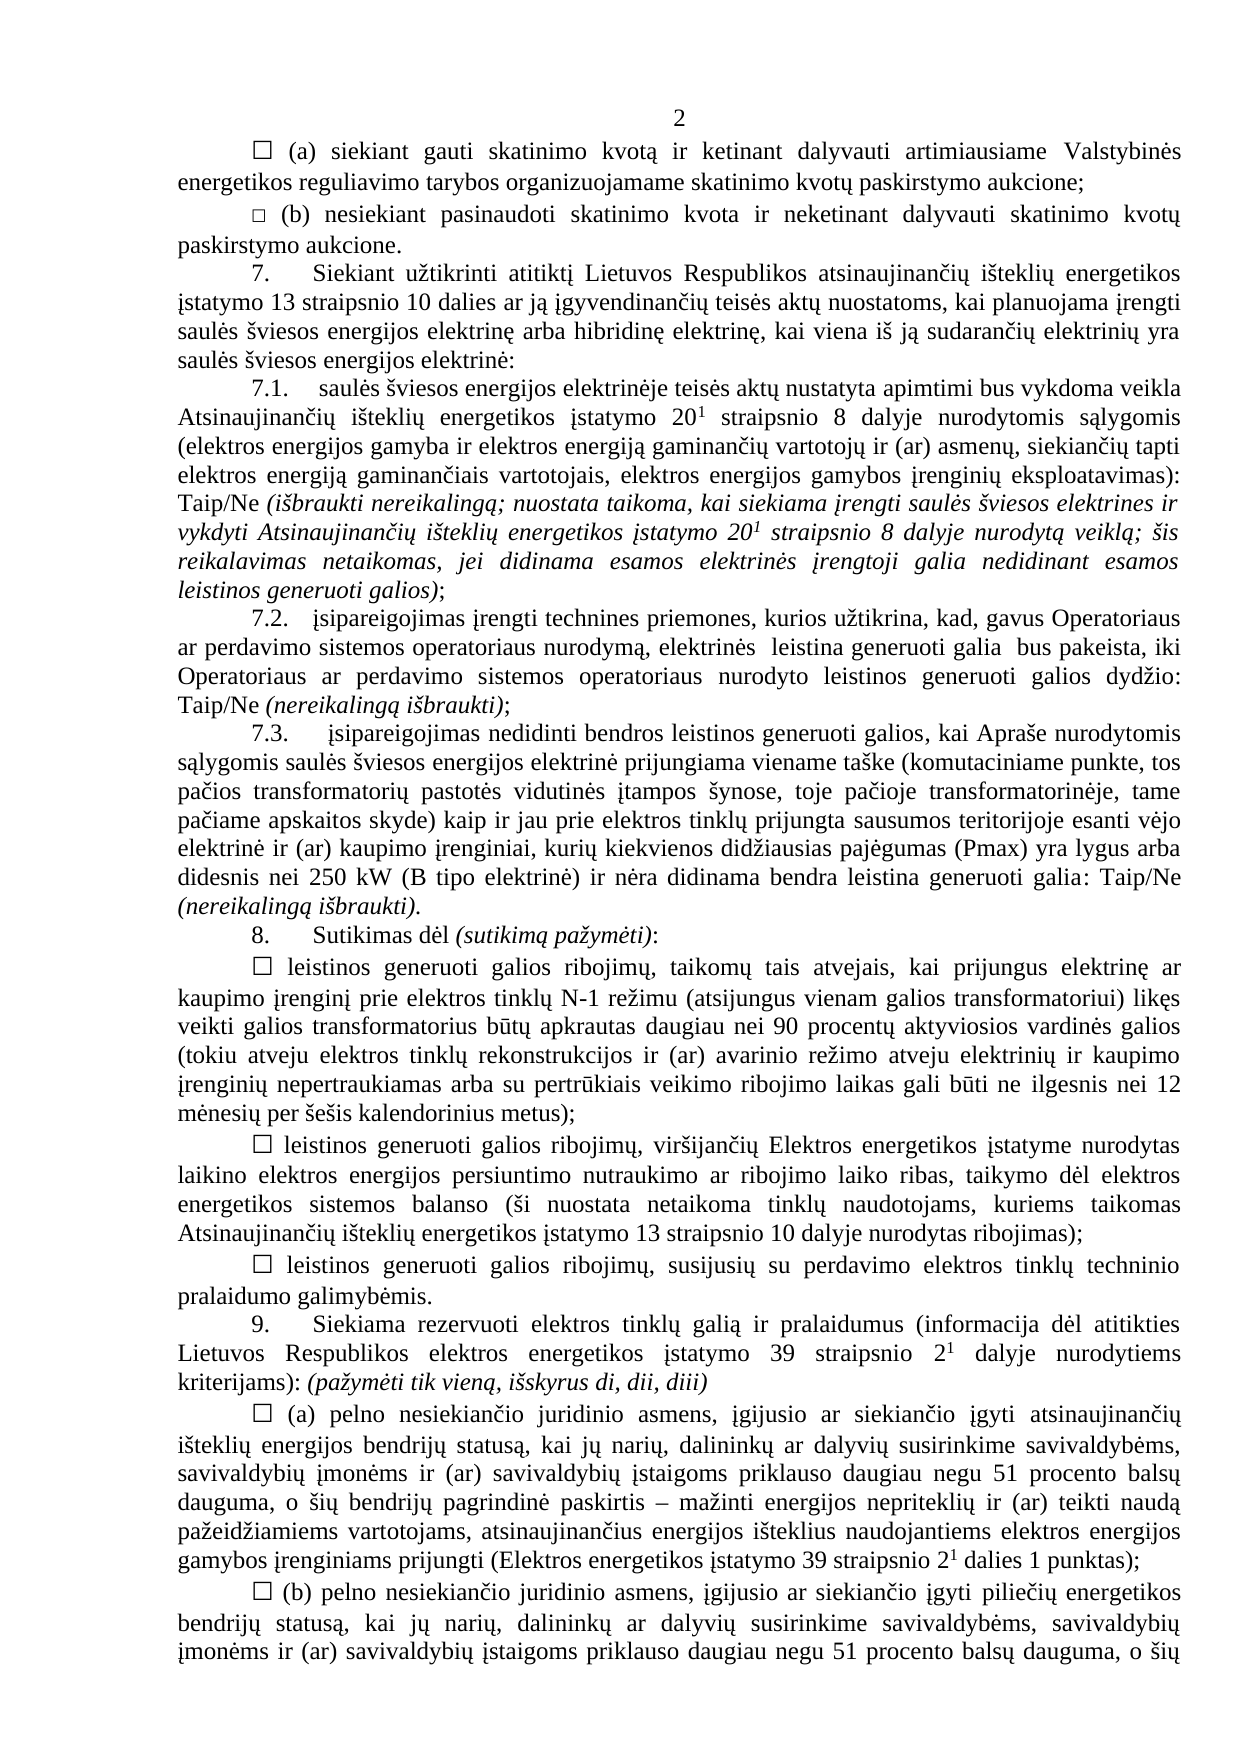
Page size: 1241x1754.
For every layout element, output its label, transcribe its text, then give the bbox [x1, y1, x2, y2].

text ☐ (a) pelno nesiekiančio juridinio asmens, įgijusio ar siekiančio įgyti atsinaujinančių išteklių energijos bendrijų statusą, kai jų narių, dalininkų ar dalyvių susirinkime savivaldybėms, savivaldybių įmonėms ir (ar) savivaldybių įstaigoms priklauso daugiau negu 51 procento balsų dauguma, o šių bendrijų pagrindinė paskirtis – mažinti energijos nepriteklių ir (ar) teikti naudą pažeidžiamiems vartotojams, atsinaujinančius energijos išteklius naudojantiems elektros energijos gamybos įrenginiams prijungti (Elektros energetikos įstatymo 39 straipsnio 21 dalies 1 punktas); [177, 1396, 1181, 1573]
text ☐ leistinos generuoti galios ribojimų, taikomų tais atvejais, kai prijungus elektrinę ar kaupimo įrenginį prie elektros tinklų N-1 režimu (atsijungus vienam galios transformatoriui) likęs veikti galios transformatorius būtų apkrautas daugiau nei 90 procentų aktyviosios vardinės galios (tokiu atveju elektros tinklų rekonstrukcijos ir (ar) avarinio režimo atveju elektrinių ir kaupimo įrenginių nepertraukiamas arba su pertrūkiais veikimo ribojimo laikas gali būti ne ilgesnis nei 12 mėnesių per šešis kalendorinius metus); [177, 948, 1181, 1126]
text ☐ (a) siekiant gauti skatinimo kvotą ir ketinant dalyvauti artimiausiame Valstybinės energetikos reguliavimo tarybos organizuojamame skatinimo kvotų paskirstymo aukcione; [177, 133, 1181, 196]
text 7.3. įsipareigojimas nedidinti bendros leistinos generuoti galios, kai Apraše nurodytomis sąlygomis saulės šviesos energijos elektrinė prijungiama viename taške (komutaciniame punkte, tos pačios transformatorių pastotės vidutinės įtampos šynose, toje pačioje transformatorinėje, tame pačiame apskaitos skyde) kaip ir jau prie elektros tinklų prijungta sausumos teritorijoje esanti vėjo elektrinė ir (ar) kaupimo įrenginiai, kurių kiekvienos didžiausias pajėgumas (Pmax) yra lygus arba didesnis nei 250 kW (B tipo elektrinė) ir nėra didinama bendra leistina generuoti galia: Taip/Ne (nereikalingą išbraukti). [177, 718, 1181, 920]
text ☐ (b) pelno nesiekiančio juridinio asmens, įgijusio ar siekiančio įgyti piliečių energetikos bendrijų statusą, kai jų narių, dalininkų ar dalyvių susirinkime savivaldybėms, savivaldybių įmonėms ir (ar) savivaldybių įstaigoms priklauso daugiau negu 51 procento balsų dauguma, o šių [177, 1573, 1181, 1665]
text 7.1. saulės šviesos energijos elektrinėje teisės aktų nustatyta apimtimi bus vykdoma veikla Atsinaujinančių išteklių energetikos įstatymo 201 straipsnio 8 dalyje nurodytomis sąlygomis (elektros energijos gamyba ir elektros energiją gaminančių vartotojų ir (ar) asmenų, siekiančių tapti elektros energiją gaminančiais vartotojais, elektros energijos gamybos įrenginių eksploatavimas): Taip/Ne (išbraukti nereikalingą; nuostata taikoma, kai siekiama įrengti saulės šviesos elektrines ir vykdyti Atsinaujinančių išteklių energetikos įstatymo 201 straipsnio 8 dalyje nurodytą veiklą; šis reikalavimas netaikomas, jei didinama esamos elektrinės įrengtoji galia nedidinant esamos leistinos generuoti galios); [177, 373, 1181, 603]
text 7.2. įsipareigojimas įrengti technines priemones, kurios užtikrina, kad, gavus Operatoriaus ar perdavimo sistemos operatoriaus nurodymą, elektrinės leistina generuoti galia bus pakeista, iki Operatoriaus ar perdavimo sistemos operatoriaus nurodyto leistinos generuoti galios dydžio: Taip/Ne (nereikalingą išbraukti); [177, 603, 1181, 718]
text 7. Siekiant užtikrinti atitiktį Lietuvos Respublikos atsinaujinančių išteklių energetikos įstatymo 13 straipsnio 10 dalies ar ją įgyvendinančių teisės aktų nuostatoms, kai planuojama įrengti saulės šviesos energijos elektrinę arba hibridinę elektrinę, kai viena iš ją sudarančių elektrinių yra saulės šviesos energijos elektrinė: [177, 258, 1181, 373]
text ☐ leistinos generuoti galios ribojimų, viršijančių Elektros energetikos įstatyme nurodytas laikino elektros energijos persiuntimo nutraukimo ar ribojimo laiko ribas, taikymo dėl elektros energetikos sistemos balanso (ši nuostata netaikoma tinklų naudotojams, kuriems taikomas Atsinaujinančių išteklių energetikos įstatymo 13 straipsnio 10 dalyje nurodytas ribojimas); [177, 1126, 1181, 1247]
text ☐ leistinos generuoti galios ribojimų, susijusių su perdavimo elektros tinklų techninio pralaidumo galimybėmis. [177, 1247, 1181, 1309]
text 8. Sutikimas dėl (sutikimą pažymėti): [177, 920, 1181, 948]
text ☐ (b) nesiekiant pasinaudoti skatinimo kvota ir neketinant dalyvauti skatinimo kvotų paskirstymo aukcione. [177, 196, 1181, 258]
text 9. Siekiama rezervuoti elektros tinklų galią ir pralaidumus (informacija dėl atitikties Lietuvos Respublikos elektros energetikos įstatymo 39 straipsnio 21 dalyje nurodytiems kriterijams): (pažymėti tik vieną, išskyrus di, dii, diii) [177, 1309, 1181, 1396]
